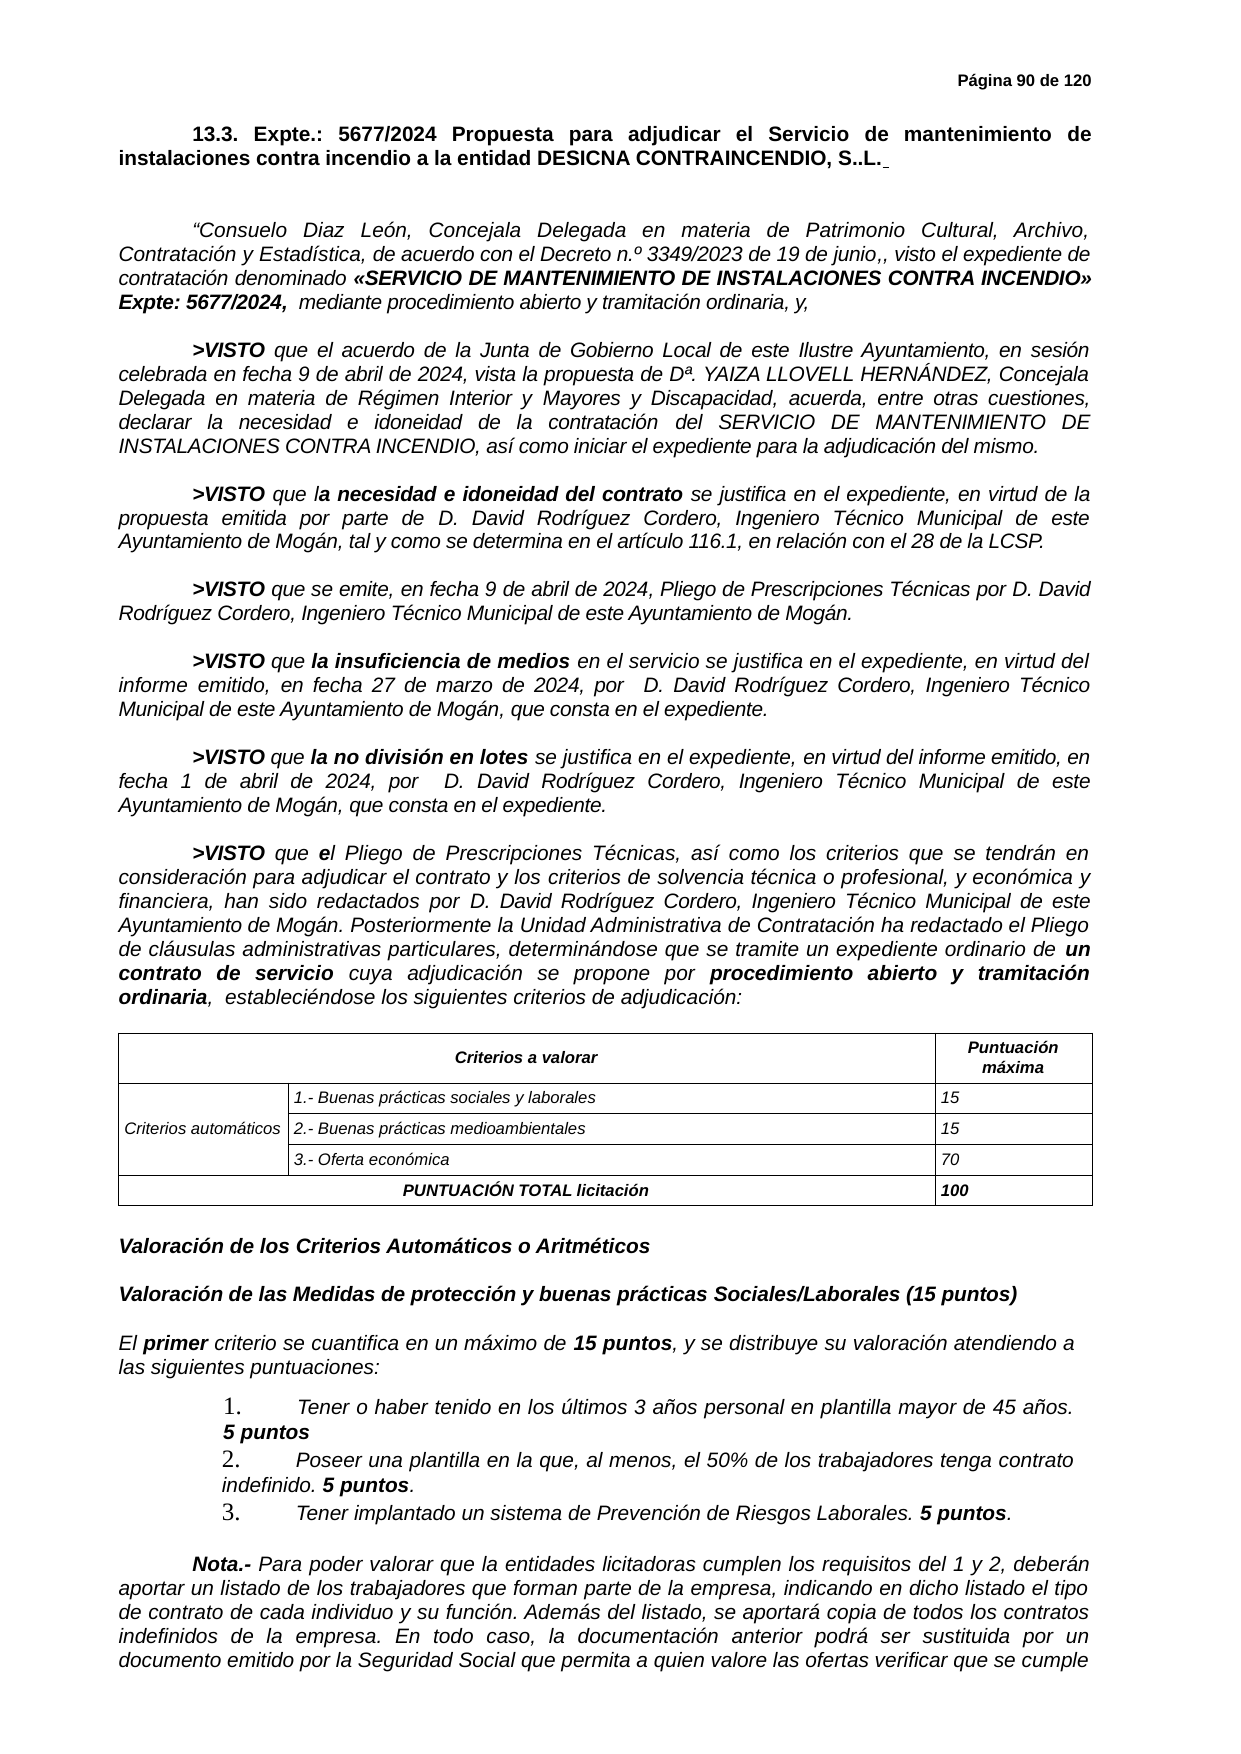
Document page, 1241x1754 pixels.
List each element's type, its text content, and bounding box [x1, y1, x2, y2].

text >VISTO que el Pliego de Prescripciones Técnicas, así como los criterios que se tendrán en consideración para adjudicar el contrato y los criterios de solvencia técnica o profesional, y económica y financiera, han sido redactados por D. David Rodríguez Cordero, Ingeniero Técnico Municipal de este Ayuntamiento de Mogán. Posteriormente la Unidad Administrativa de Contratación ha redactado el Pliego de cláusulas administrativas particulares, determinándose que se tramite un expediente ordinario de un contrato de servicio cuya adjudicación se propone por procedimiento abierto y tramitación ordinaria, estableciéndose los siguientes criterios de adjudicación: [118, 841, 1092, 1008]
table_cell 100 [936, 1176, 1092, 1205]
text Valoración de los Criterios Automáticos o Aritméticos [118, 1234, 1092, 1258]
text >VISTO que la necesidad e idoneidad del contrato se justifica en el expediente, en virtud de la propuesta emitida por parte de D. David Rodríguez Cordero, Ingeniero Técnico Municipal de este Ayuntamiento de Mogán, tal y como se determina en el artículo 116.1, en relación con el 28 de la LCSP. [118, 481, 1092, 553]
list Poseer una plantilla en la que, al menos, el 50% de los trabajadores tenga contrato indefinido. 5 puntos. [222, 1444, 1077, 1497]
text >VISTO que la insuficiencia de medios en el servicio se justifica en el expediente, en virtud del informe emitido, en fecha 27 de marzo de 2024, por D. David Rodríguez Cordero, Ingeniero Técnico Municipal de este Ayuntamiento de Mogán, que consta en el expediente. [118, 649, 1092, 721]
table_header Criterios a valorar [119, 1034, 935, 1082]
table_cell 2.- Buenas prácticas medioambientales [289, 1114, 935, 1144]
list Tener o haber tenido en los últimos 3 años personal en plantilla mayor de 45 años. 5 puntos [223, 1391, 1077, 1444]
text >VISTO que se emite, en fecha 9 de abril de 2024, Pliego de Prescripciones Técnicas por D. David Rodríguez Cordero, Ingeniero Técnico Municipal de este Ayuntamiento de Mogán. [118, 577, 1092, 625]
text El primer criterio se cuantifica en un máximo de 15 puntos, y se distribuye su valoración atendiendo a las siguientes puntuaciones: [118, 1331, 1077, 1379]
table_cell Criterios automáticos [119, 1084, 288, 1174]
table_cell 15 [936, 1084, 1092, 1113]
table_cell 70 [936, 1145, 1092, 1174]
table_cell PUNTUACIÓN TOTAL licitación [119, 1176, 935, 1205]
table_cell 15 [936, 1114, 1092, 1144]
table_cell 1.- Buenas prácticas sociales y laborales [289, 1084, 935, 1113]
text 13.3. Expte.: 5677/2024 Propuesta para adjudicar el Servicio de mantenimiento de instalaciones contra incendio a la entidad DESICNA CONTRAINCENDIO, S..L. [118, 122, 1092, 170]
table_header Puntuación máxima [936, 1034, 1092, 1082]
text Valoración de las Medidas de protección y buenas prácticas Sociales/Laborales (15 puntos) [118, 1282, 1092, 1306]
table_cell 3.- Oferta económica [289, 1145, 935, 1174]
text “Consuelo Diaz León, Concejala Delegada en materia de Patrimonio Cultural, Archivo, Contratación y Estadística, de acuerdo con el Decreto n.º 3349/2023 de 19 de junio,, visto el expediente de contratación denominado «SERVICIO DE MANTENIMIENTO DE INSTALACIONES CONTRA INCENDIO» Expte: 5677/2024, mediante procedimiento abierto y tramitación ordinaria, y, [118, 218, 1092, 314]
text >VISTO que el acuerdo de la Junta de Gobierno Local de este Ilustre Ayuntamiento, en sesión celebrada en fecha 9 de abril de 2024, vista la propuesta de Dª. YAIZA LLOVELL HERNÁNDEZ, Concejala Delegada en materia de Régimen Interior y Mayores y Discapacidad, acuerda, entre otras cuestiones, declarar la necesidad e idoneidad de la contratación del SERVICIO DE MANTENIMIENTO DE INSTALACIONES CONTRA INCENDIO, así como iniciar el expediente para la adjudicación del mismo. [118, 338, 1092, 457]
list Tener implantado un sistema de Prevención de Riesgos Laborales. 5 puntos. [222, 1497, 1077, 1525]
text Nota.- Para poder valorar que la entidades licitadoras cumplen los requisitos del 1 y 2, deberán aportar un listado de los trabajadores que forman parte de la empresa, indicando en dicho listado el tipo de contrato de cada individuo y su función. Además del listado, se aportará copia de todos los contratos indefinidos de la empresa. En todo caso, la documentación anterior podrá ser sustituida por un documento emitido por la Seguridad Social que permita a quien valore las ofertas verificar que se cumple [118, 1552, 1092, 1671]
text >VISTO que la no división en lotes se justifica en el expediente, en virtud del informe emitido, en fecha 1 de abril de 2024, por D. David Rodríguez Cordero, Ingeniero Técnico Municipal de este Ayuntamiento de Mogán, que consta en el expediente. [118, 745, 1092, 817]
